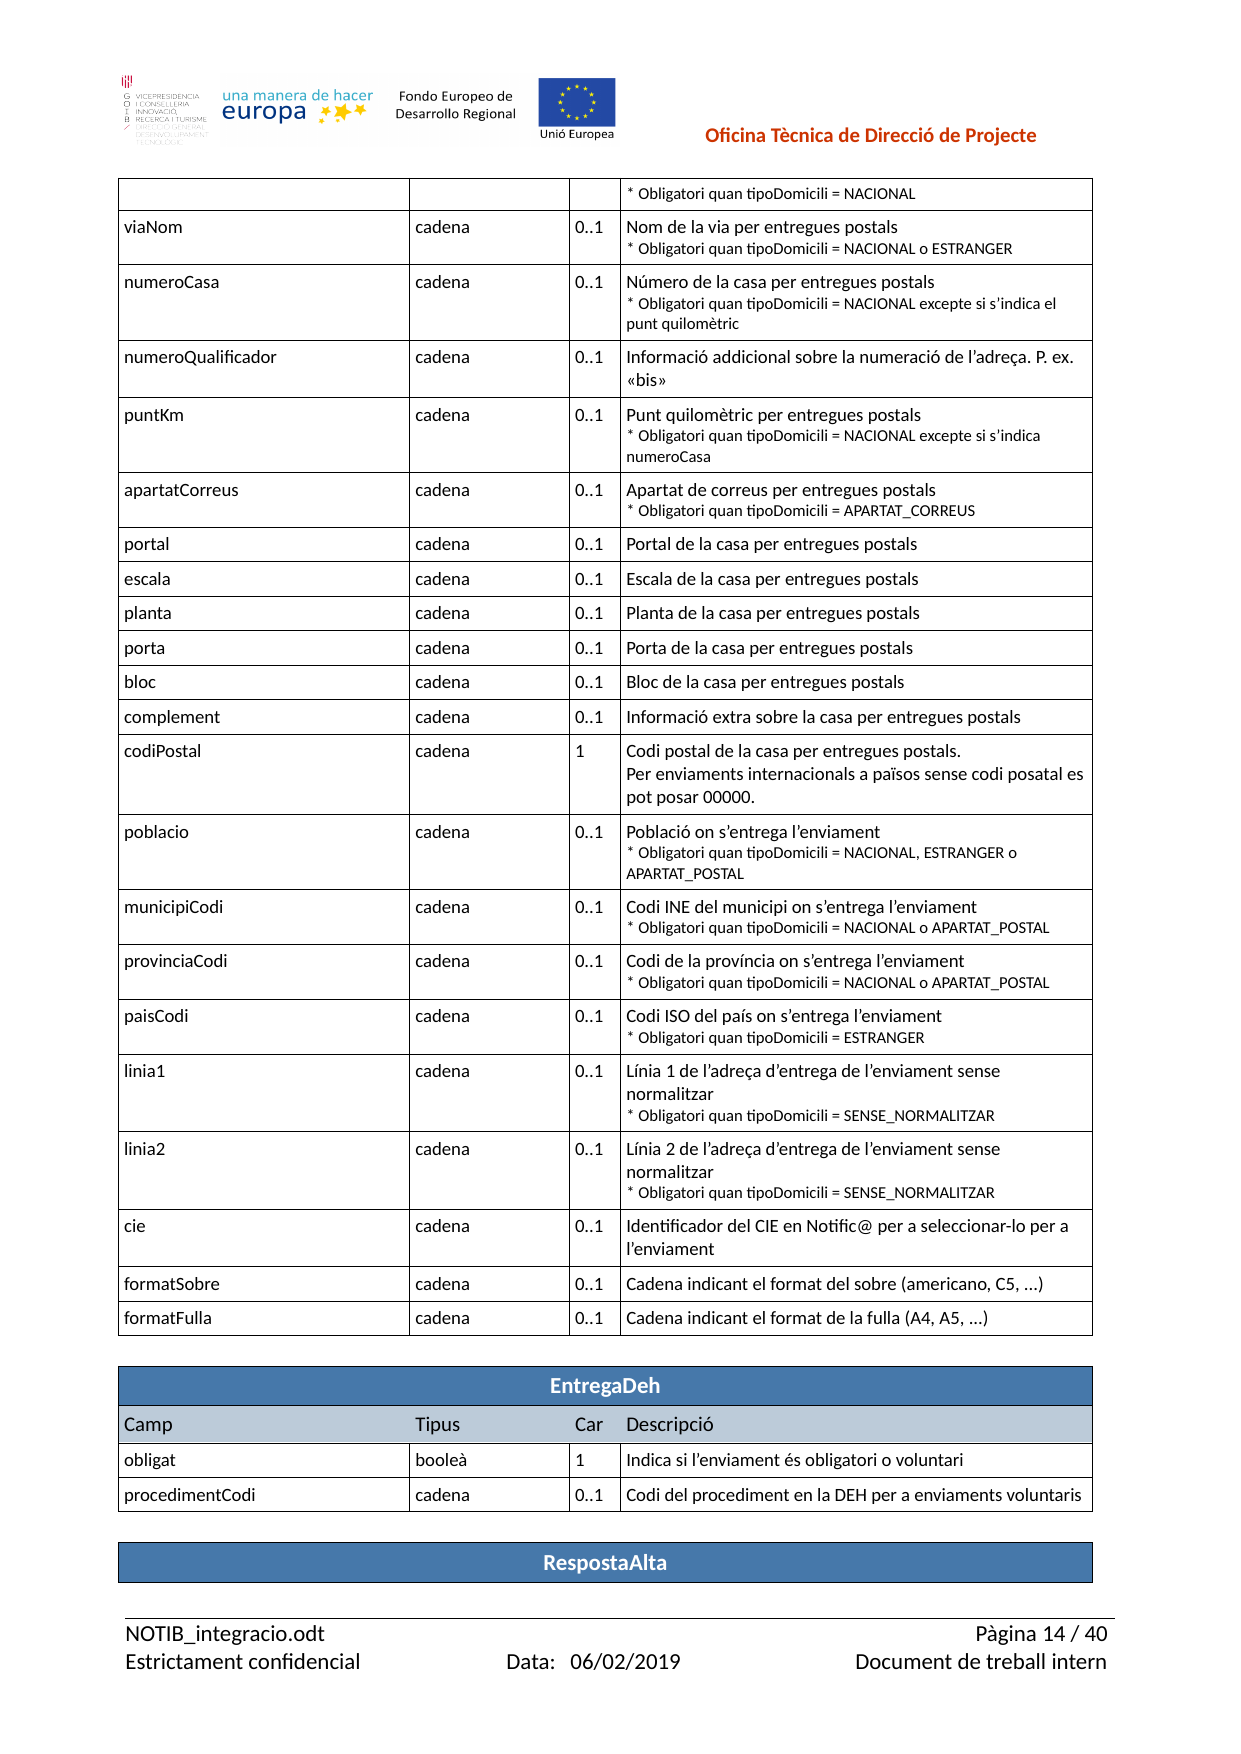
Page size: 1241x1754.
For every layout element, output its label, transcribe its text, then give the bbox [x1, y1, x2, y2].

table_cell puntKm [119, 398, 409, 472]
table_cell cadena [410, 265, 569, 339]
table_cell numeroCasa [119, 265, 409, 339]
table_cell Nom de la via per entregues postals * Obligatori quan tipoDomicili = NACIONAL o ESTRANGER [621, 211, 1092, 264]
table_cell cadena [410, 341, 569, 397]
table_cell linia2 [119, 1132, 409, 1209]
table_cell planta [119, 597, 409, 630]
table_cell cadena [410, 1302, 569, 1335]
table_cell 0..1 [570, 398, 620, 472]
table_cell 0..1 [570, 1000, 620, 1053]
table_cell 1 [570, 1444, 620, 1477]
table_cell codiPostal [119, 735, 409, 814]
table_cell booleà [410, 1444, 569, 1477]
table_cell Descripció [620, 1406, 1092, 1442]
table_cell portal [119, 528, 409, 561]
table_cell 0..1 [570, 1478, 620, 1511]
table_cell procedimentCodi [119, 1478, 409, 1511]
table_cell numeroQualificador [119, 341, 409, 397]
table_cell 0..1 [570, 528, 620, 561]
table_cell 0..1 [570, 597, 620, 630]
table_cell paisCodi [119, 1000, 409, 1053]
table_cell cadena [410, 1132, 569, 1209]
table_cell Escala de la casa per entregues postals [621, 562, 1092, 596]
table_cell complement [119, 700, 409, 734]
table_header RespostaAlta [119, 1543, 1092, 1582]
table_cell 0..1 [570, 1210, 620, 1266]
table_cell cadena [410, 1210, 569, 1266]
table_cell Cadena indicant el format de la fulla (A4, A5, ...) [621, 1302, 1092, 1335]
table_cell Indica si l’enviament és obligatori o voluntari [621, 1444, 1092, 1477]
table_cell 0..1 [570, 815, 620, 889]
table_cell Planta de la casa per entregues postals [621, 597, 1092, 630]
table_cell cadena [410, 473, 569, 527]
table_cell [570, 179, 620, 209]
table_cell Bloc de la casa per entregues postals [621, 666, 1092, 699]
table_cell cadena [410, 211, 569, 264]
table_cell cadena [410, 528, 569, 561]
picture [219, 73, 621, 147]
table_cell Informació extra sobre la casa per entregues postals [621, 700, 1092, 734]
table_cell Línia 1 de l’adreça d’entrega de l’enviament sense normalitzar * Obligatori quan tipoDomicili = SENSE_NORMALITZAR [621, 1055, 1092, 1131]
table_cell 0..1 [570, 473, 620, 527]
table_cell 0..1 [570, 265, 620, 339]
table_cell formatSobre [119, 1267, 409, 1301]
table_cell Car [569, 1406, 620, 1442]
table_header EntregaDeh [119, 1367, 1092, 1405]
table_cell Porta de la casa per entregues postals [621, 631, 1092, 665]
table_cell poblacio [119, 815, 409, 889]
table_cell obligat [119, 1444, 409, 1477]
table_cell 0..1 [570, 945, 620, 999]
table_cell cadena [410, 398, 569, 472]
table_cell cadena [410, 700, 569, 734]
table_cell 0..1 [570, 341, 620, 397]
table_cell Codi de la província on s’entrega l’enviament * Obligatori quan tipoDomicili = NACIONAL o APARTAT_POSTAL [621, 945, 1092, 999]
table_cell [410, 179, 569, 209]
table_cell cadena [410, 562, 569, 596]
table_cell 0..1 [570, 562, 620, 596]
table_cell Línia 2 de l’adreça d’entrega de l’enviament sense normalitzar * Obligatori quan tipoDomicili = SENSE_NORMALITZAR [621, 1132, 1092, 1209]
table_cell cadena [410, 631, 569, 665]
table_cell Població on s’entrega l’enviament * Obligatori quan tipoDomicili = NACIONAL, ESTRANGER o APARTAT_POSTAL [621, 815, 1092, 889]
table_cell Apartat de correus per entregues postals * Obligatori quan tipoDomicili = APARTAT_CORREUS [621, 473, 1092, 527]
table_cell 0..1 [570, 1132, 620, 1209]
table_cell escala [119, 562, 409, 596]
table_cell Portal de la casa per entregues postals [621, 528, 1092, 561]
table_cell linia1 [119, 1055, 409, 1131]
table_cell provinciaCodi [119, 945, 409, 999]
table_cell Codi ISO del país on s’entrega l’enviament * Obligatori quan tipoDomicili = ESTRANGER [621, 1000, 1092, 1053]
picture [118, 73, 213, 147]
table_cell 1 [570, 735, 620, 814]
table_cell 0..1 [570, 1302, 620, 1335]
table_cell cadena [410, 1055, 569, 1131]
table_cell formatFulla [119, 1302, 409, 1335]
table_cell porta [119, 631, 409, 665]
table_cell 0..1 [570, 1267, 620, 1301]
table_cell Camp [119, 1406, 409, 1442]
table_cell viaNom [119, 211, 409, 264]
table_cell [119, 179, 409, 209]
table_cell 0..1 [570, 631, 620, 665]
table_cell apartatCorreus [119, 473, 409, 527]
table_cell cadena [410, 1478, 569, 1511]
table_cell cadena [410, 1000, 569, 1053]
table_cell cadena [410, 1267, 569, 1301]
table_cell 0..1 [570, 211, 620, 264]
table_cell 0..1 [570, 1055, 620, 1131]
table_cell cadena [410, 735, 569, 814]
table_cell cadena [410, 666, 569, 699]
table_cell 0..1 [570, 666, 620, 699]
table_cell 0..1 [570, 700, 620, 734]
table_cell Tipus [409, 1406, 569, 1442]
table_cell 0..1 [570, 890, 620, 944]
table_cell Número de la casa per entregues postals * Obligatori quan tipoDomicili = NACIONAL excepte si s’indica el punt quilomètric [621, 265, 1092, 339]
table_cell Codi postal de la casa per entregues postals. Per enviaments internacionals a països sense codi posatal es pot posar 00000. [621, 735, 1092, 814]
table_cell Codi del procediment en la DEH per a enviaments voluntaris [621, 1478, 1092, 1511]
table_cell cadena [410, 597, 569, 630]
table_cell Punt quilomètric per entregues postals * Obligatori quan tipoDomicili = NACIONAL excepte si s’indica numeroCasa [621, 398, 1092, 472]
table_cell Informació addicional sobre la numeració de l’adreça. P. ex. «bis» [621, 341, 1092, 397]
table_cell cadena [410, 890, 569, 944]
table_cell Cadena indicant el format del sobre (americano, C5, ...) [621, 1267, 1092, 1301]
table_cell municipiCodi [119, 890, 409, 944]
table_cell Codi INE del municipi on s’entrega l’enviament * Obligatori quan tipoDomicili = NACIONAL o APARTAT_POSTAL [621, 890, 1092, 944]
table_cell * Obligatori quan tipoDomicili = NACIONAL [621, 179, 1092, 209]
table_cell bloc [119, 666, 409, 699]
table_cell cadena [410, 945, 569, 999]
table_cell cie [119, 1210, 409, 1266]
table_cell Identificador del CIE en Notific@ per a seleccionar-lo per a l’enviament [621, 1210, 1092, 1266]
table_cell cadena [410, 815, 569, 889]
